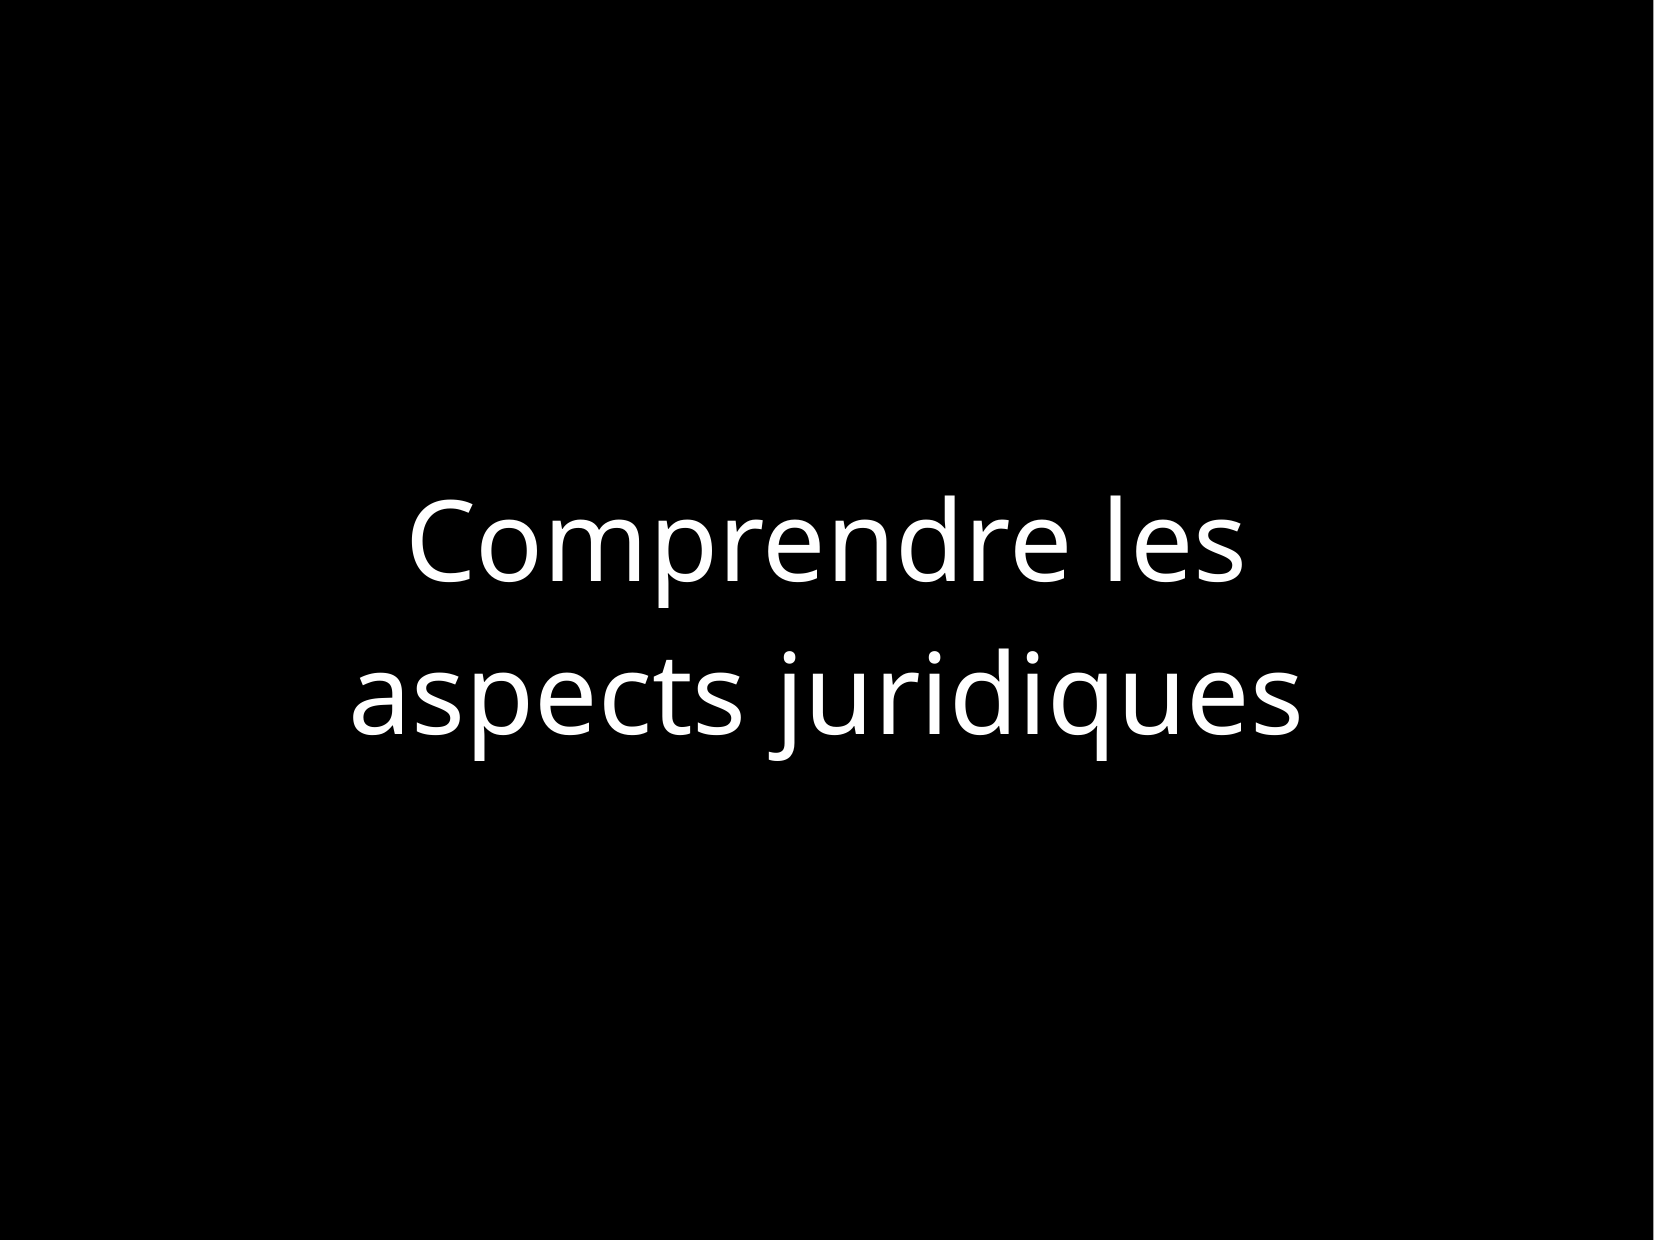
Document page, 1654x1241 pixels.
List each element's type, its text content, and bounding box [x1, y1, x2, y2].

title Comprendre les aspects juridiques [82, 56, 1571, 1172]
